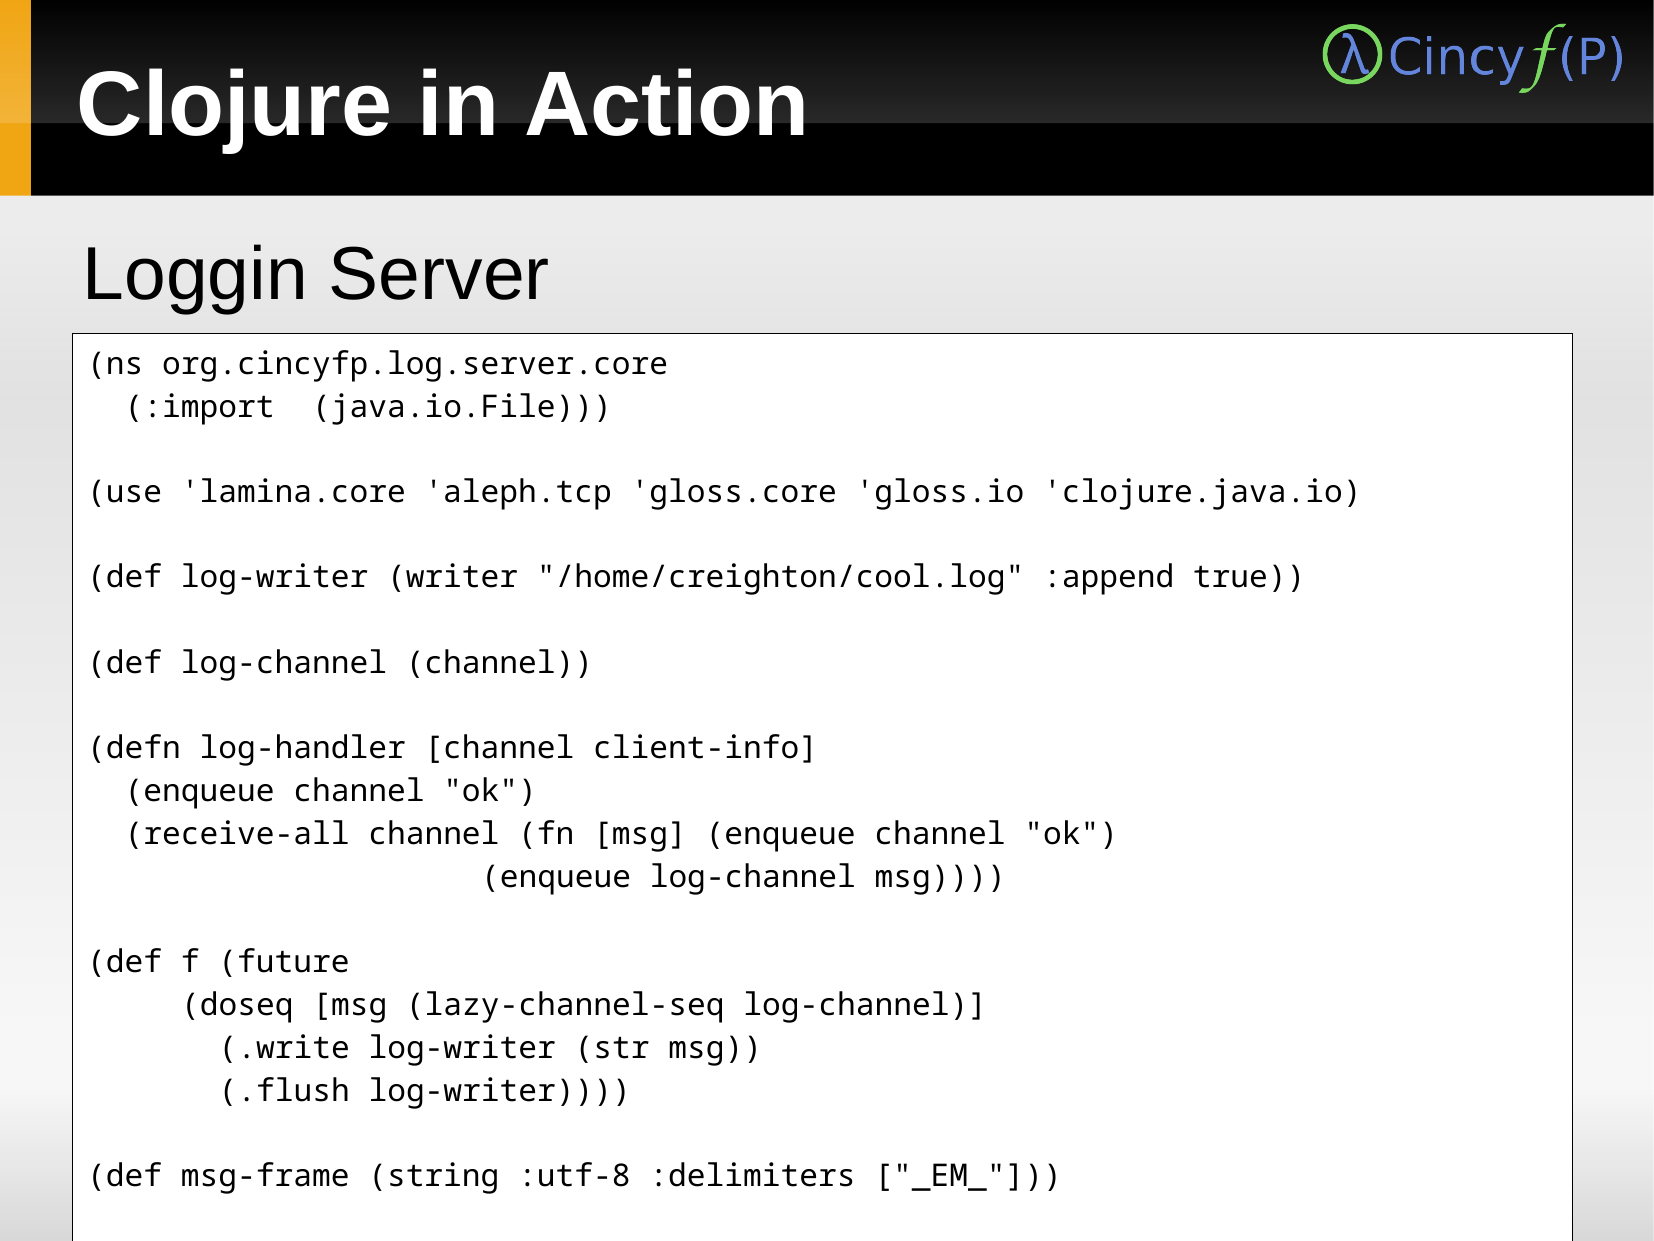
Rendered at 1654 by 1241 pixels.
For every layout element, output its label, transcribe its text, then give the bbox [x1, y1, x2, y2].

picture [0, 0, 1654, 1241]
text_box (ns org.cincyfp.log.server.core (:import (java.io.File))) (use 'lamina.core 'aleph.tcp 'gloss.core 'gloss.io 'clojure.java.io) (def log-writer (writer "/home/creighton/cool.log" :append true)) (def log-channel (channel)) (defn log-handler [channel client-info] (enqueue channel "ok") (receive-all channel (fn [msg] (enqueue channel "ok") (enqueue log-channel msg)))) (def f (future (doseq [msg (lazy-channel-seq log-channel)] (.write log-writer (str msg)) (.flush log-writer)))) (def msg-frame (string :utf-8 :delimiters ["_EM_"])) (start-tcp-server log-handler {:port 10000, :frame msg-frame}) [72, 333, 1573, 1159]
list Loggin Server [82, 231, 1388, 333]
title Clojure in Action [76, 0, 1565, 208]
